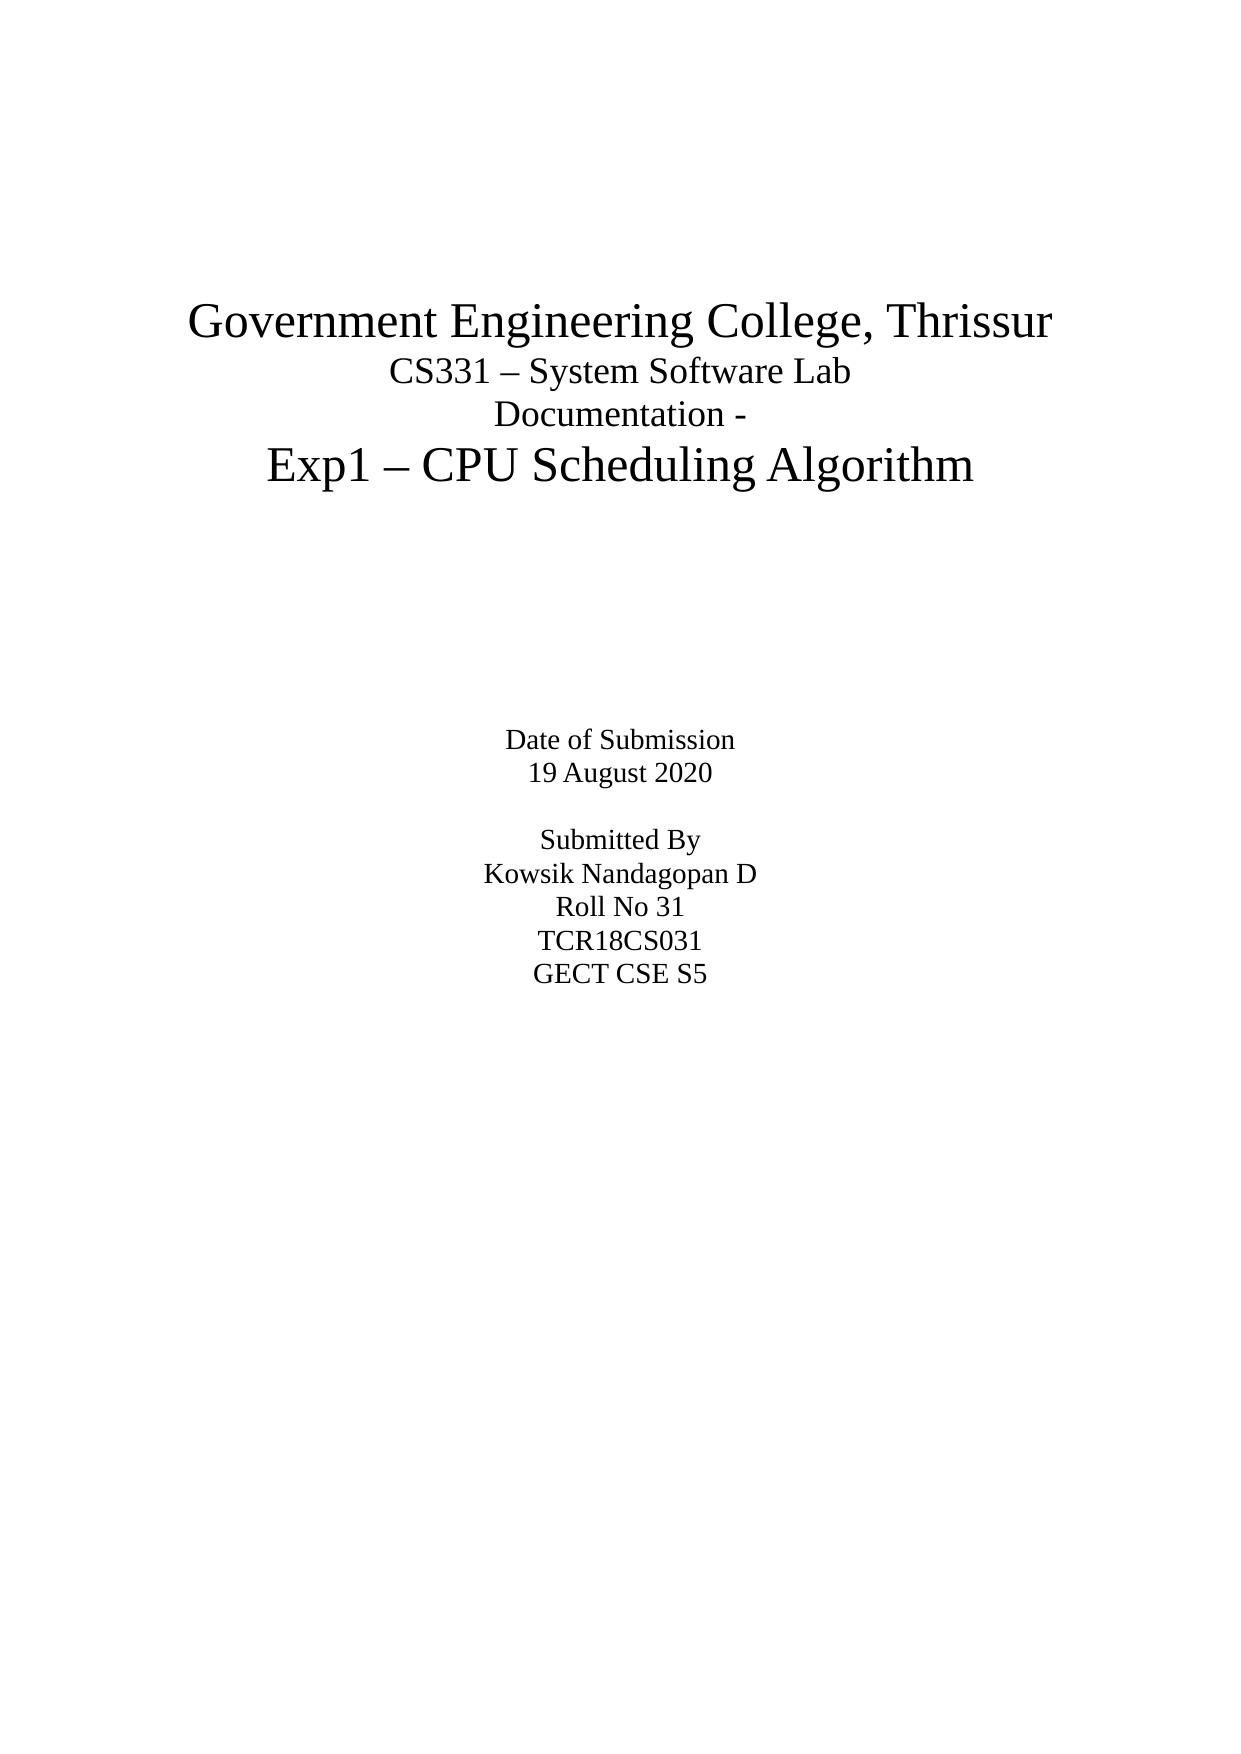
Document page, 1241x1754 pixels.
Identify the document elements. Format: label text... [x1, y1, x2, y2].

text Date of Submission [118, 722, 1122, 755]
text Submitted By [118, 822, 1122, 856]
text CS331 – System Software Lab [118, 348, 1122, 391]
text Kowsik Nandagopan D [118, 856, 1122, 889]
text Documentation - [118, 391, 1122, 434]
text Roll No 31 [118, 889, 1122, 923]
text 19 August 2020 [118, 755, 1122, 789]
text TCR18CS031 [118, 923, 1122, 957]
text Exp1 – CPU Scheduling Algorithm [118, 434, 1122, 492]
text Government Engineering College, Thrissur [118, 291, 1122, 348]
text GECT CSE S5 [118, 957, 1122, 990]
